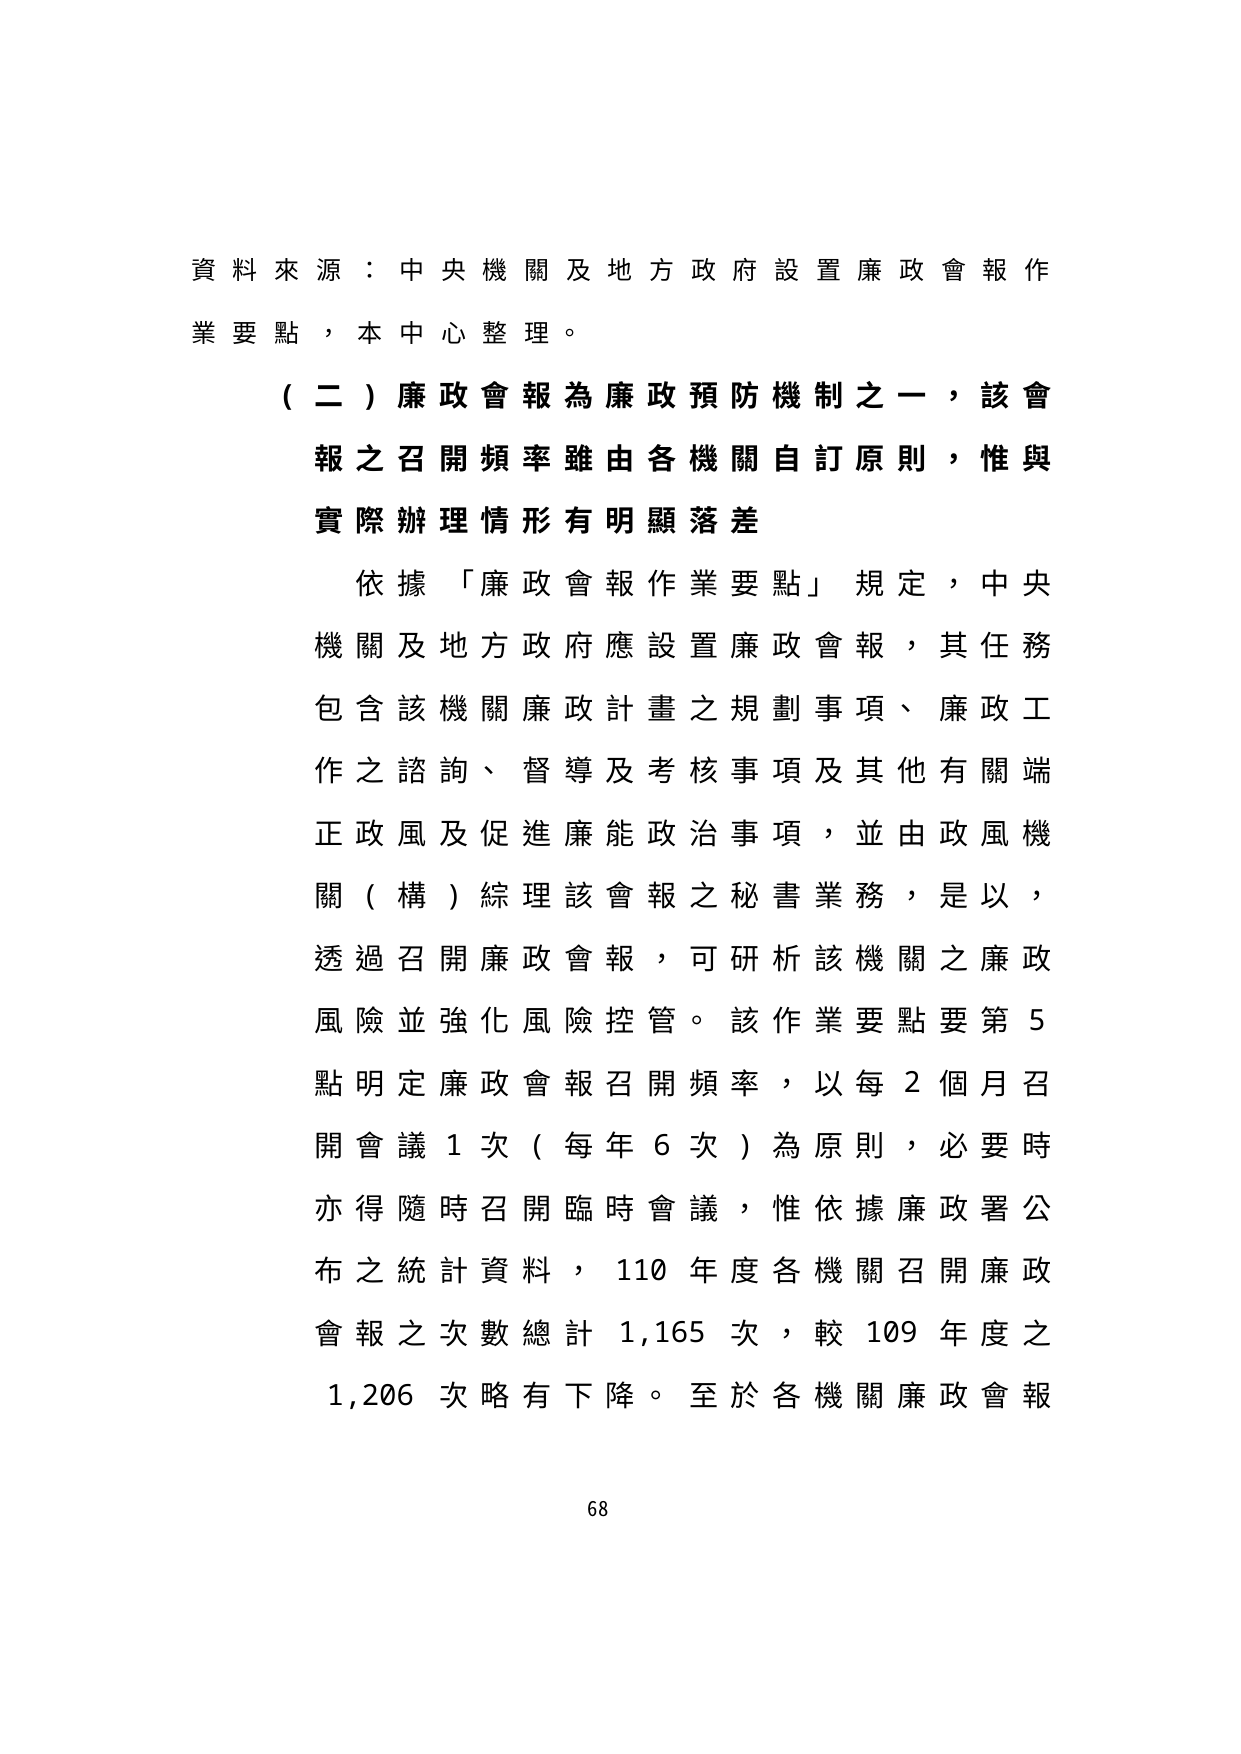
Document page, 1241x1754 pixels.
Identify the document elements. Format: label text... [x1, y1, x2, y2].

text 依據「廉政會報作業要點」規定，中央機關及地方政府應設置廉政會報，其任務包含該機關廉政計畫之規劃事項、廉政工作之諮詢、督導及考核事項及其他有關端正政風及促進廉能政治事項，並由政風機關(構)綜理該會報之秘書業務，是以，透過召開廉政會報，可研析該機關之廉政風險並強化風險控管。該作業要點要第5點明定廉政會報召開頻率，以每2個月召開會議1次(每年6次)為原則，必要時亦得隨時召開臨時會議，惟依據廉政署公布之統計資料，110年度各機關召開廉政會報之次數總計1,165次，較109年度之1,206次略有下降。至於各機關廉政會報 [271, 540, 1058, 1415]
text 資料來源：中央機關及地方政府設置廉政會報作業要點，本中心整理。 [183, 227, 1058, 352]
text (二)廉政會報為廉政預防機制之一，該會報之召開頻率雖由各機關自訂原則，惟與實際辦理情形有明顯落差 [242, 352, 1058, 540]
